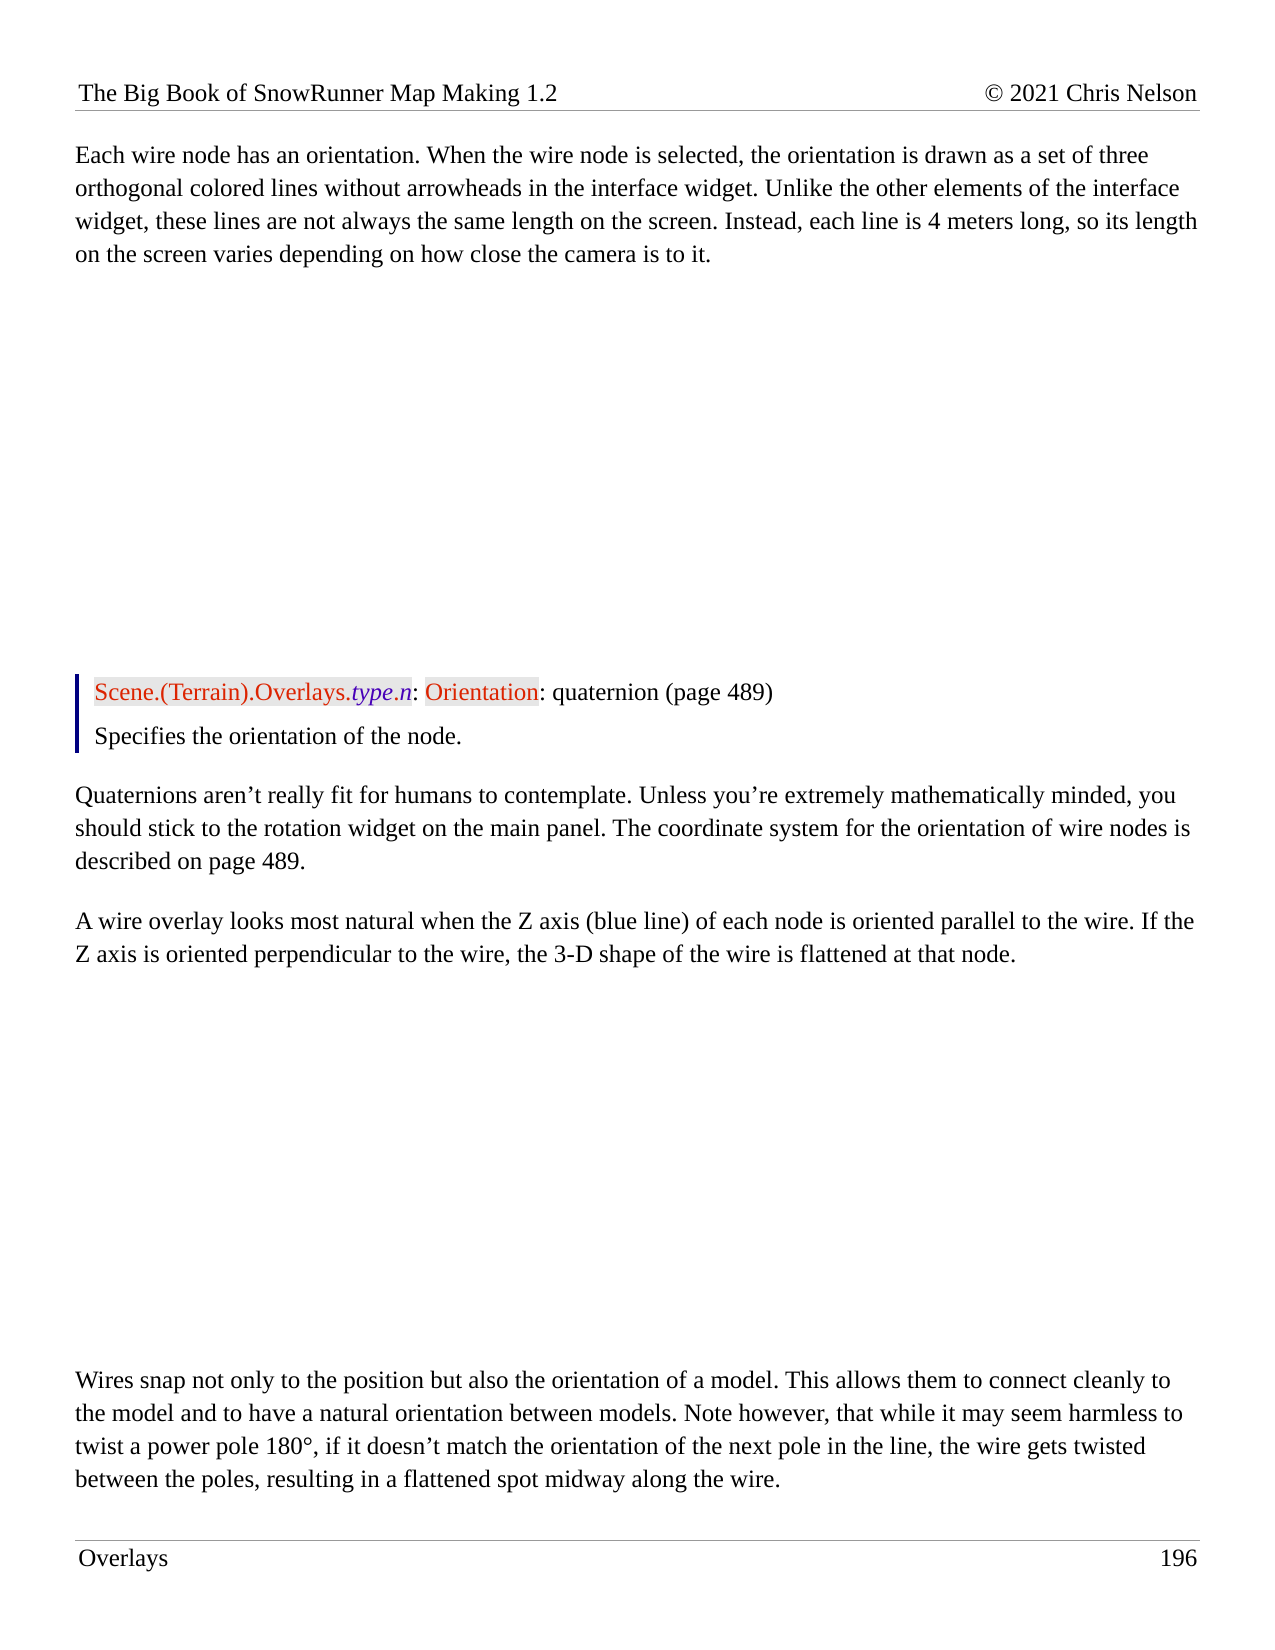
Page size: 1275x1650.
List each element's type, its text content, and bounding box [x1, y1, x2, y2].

text Specifies the orientation of the node. [79, 718, 1200, 753]
text Scene.(Terrain).Overlays.type.n: Orientation: quaternion (page 489) [79, 674, 1200, 706]
text Each wire node has an orientation. When the wire node is selected, the orientation is drawn as a set of three orthogonal colored lines without arrowheads in the interface widget. Unlike the other elements of the interface widget, these lines are not always the same length on the screen. Instead, each line is 4 meters long, so its length on the screen varies depending on how close the camera is to it. [75, 140, 1200, 268]
text A wire overlay looks most natural when the Z axis (blue line) of each node is oriented parallel to the wire. If the Z axis is oriented perpendicular to the wire, the 3‑D shape of the wire is flattened at that node. [75, 906, 1200, 967]
text Quaternions aren’t really fit for humans to contemplate. Unless you’re extremely mathematically minded, you should stick to the rotation widget on the main panel. The coordinate system for the orientation of wire nodes is described on page 489. [75, 780, 1200, 874]
text Wires snap not only to the position but also the orientation of a model. This allows them to connect cleanly to the model and to have a natural orientation between models. Note however, that while it may seem harmless to twist a power pole 180°, if it doesn’t match the orientation of the next pole in the line, the wire gets twisted between the poles, resulting in a flattened spot midway along the wire. [75, 1365, 1200, 1492]
